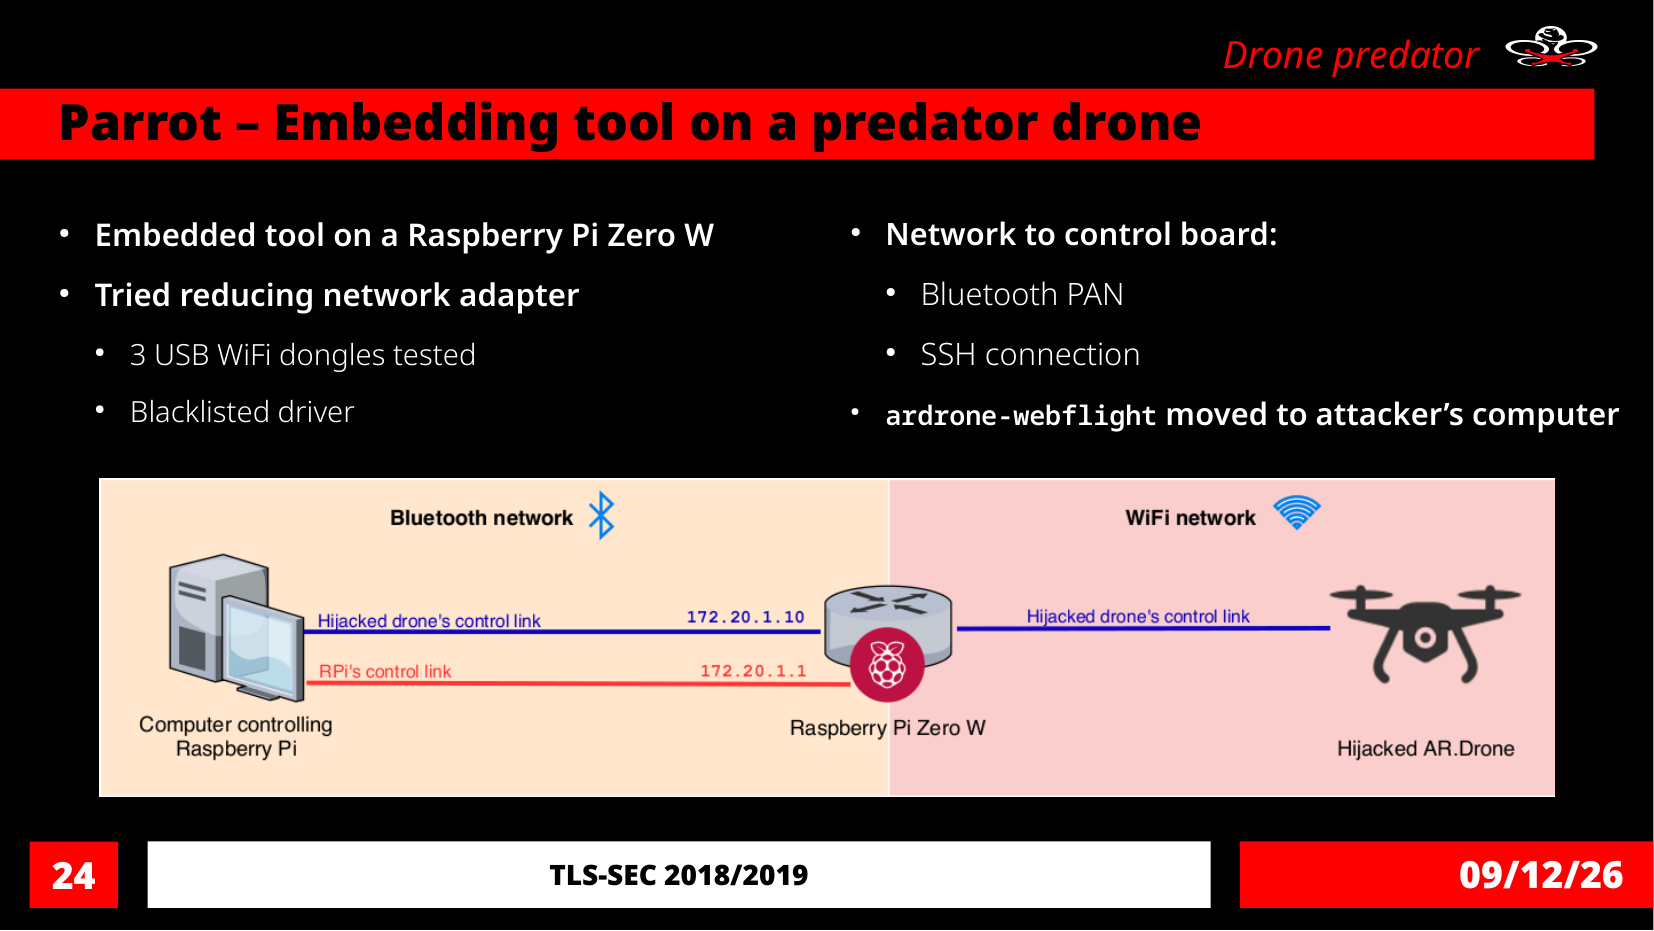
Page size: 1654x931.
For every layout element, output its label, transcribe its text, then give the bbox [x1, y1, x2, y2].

picture [1488, 15, 1617, 80]
picture [99, 478, 1555, 797]
list Embedded tool on a Raspberry Pi Zero W Tried reducing network adapter 3 USB WiFi dongles tested Blacklisted driver [59, 212, 839, 438]
title Parrot – Embedding tool on a predator drone [59, 44, 1595, 156]
list Network to control board: Bluetooth PAN SSH connection ardrone-webflight moved to attacker’s computer [850, 212, 1630, 438]
